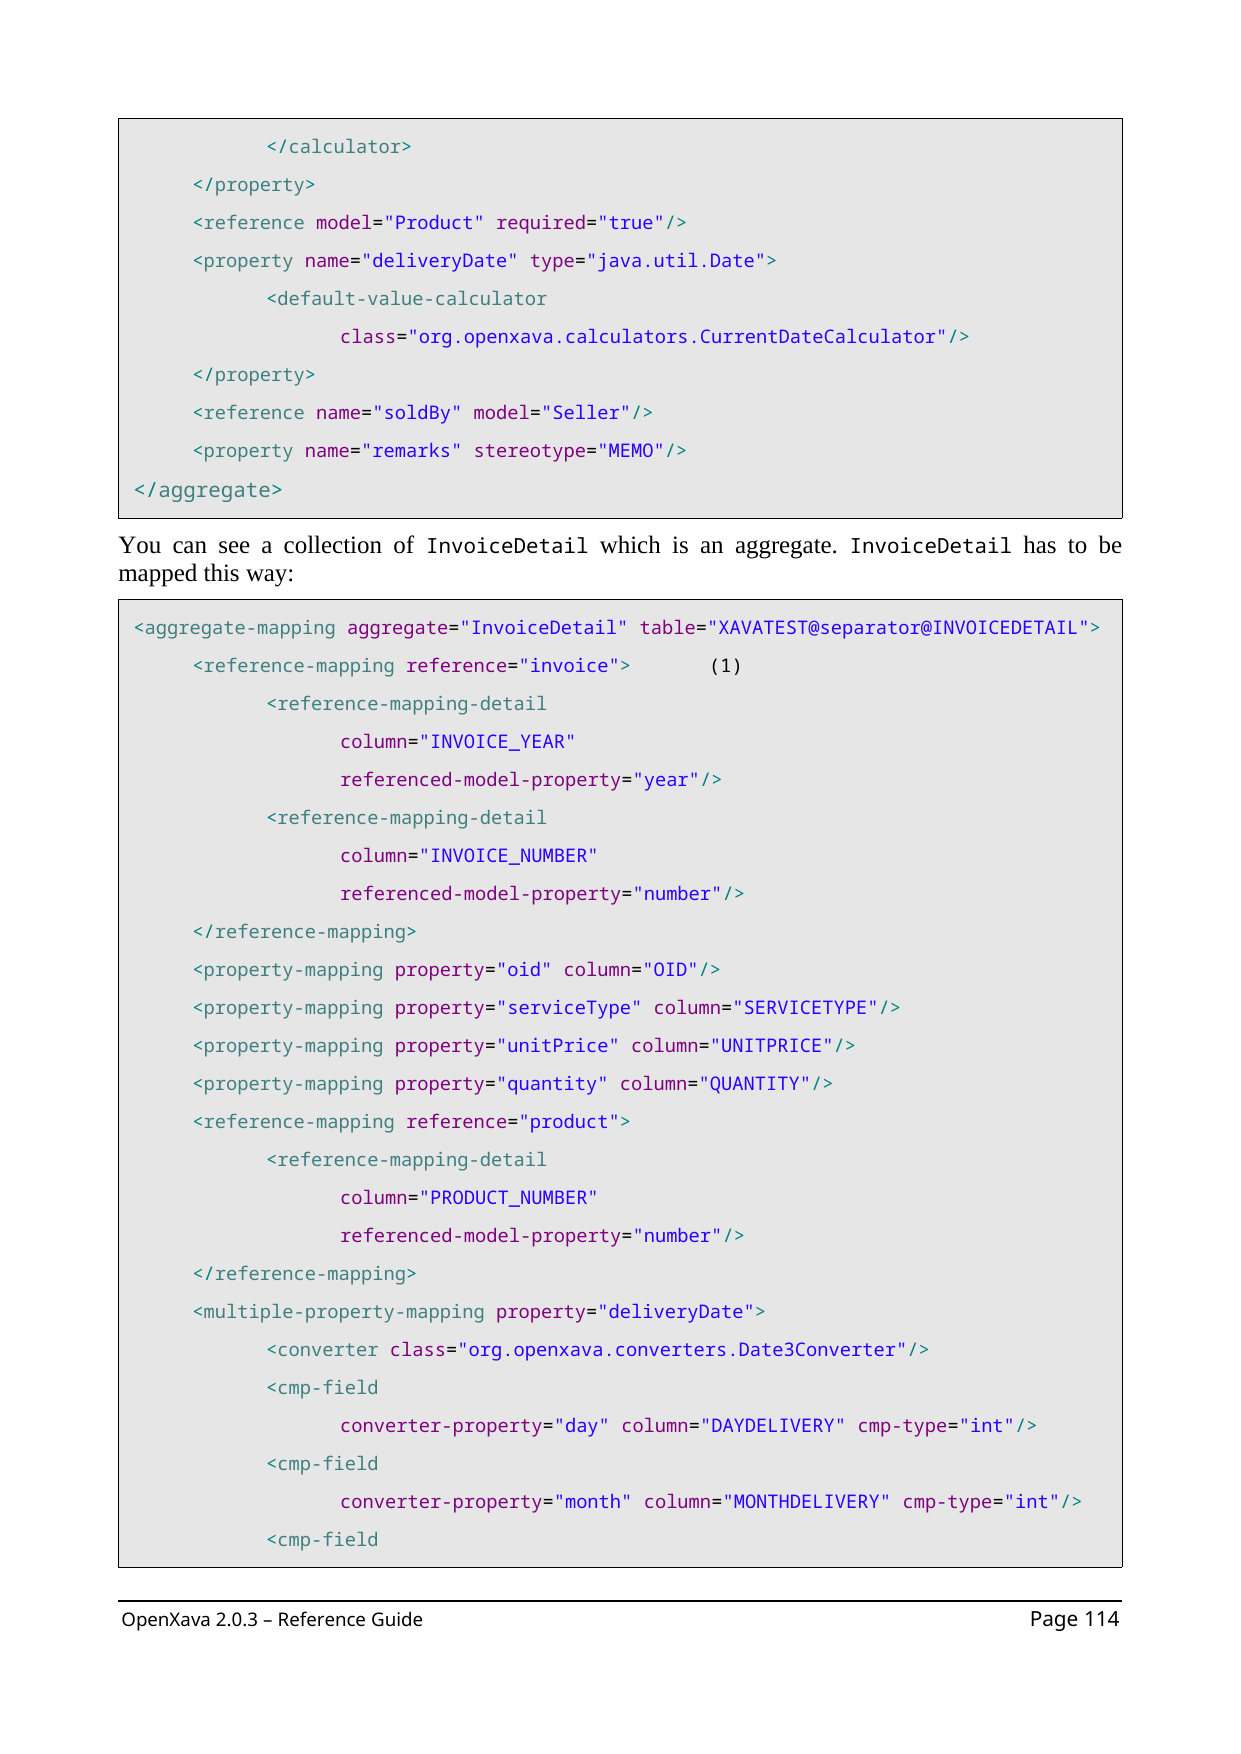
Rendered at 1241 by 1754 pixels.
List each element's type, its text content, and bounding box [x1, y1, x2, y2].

text referenced-model-property="year"/> [119, 751, 1122, 789]
text <property name="remarks" stereotype="MEMO"/> [119, 422, 1122, 460]
text <default-value-calculator [119, 270, 1122, 308]
text <cmp-field [119, 1436, 1122, 1474]
text converter-property="day" column="DAYDELIVERY" cmp-type="int"/> [119, 1398, 1122, 1436]
text <property name="deliveryDate" type="java.util.Date"> [119, 232, 1122, 270]
text <reference-mapping-detail [119, 675, 1122, 713]
text column="PRODUCT_NUMBER" [119, 1169, 1122, 1208]
text <multiple-property-mapping property="deliveryDate"> [119, 1284, 1122, 1322]
text </reference-mapping> [119, 903, 1122, 941]
text <property-mapping property="serviceType" column="SERVICETYPE"/> [119, 979, 1122, 1017]
text <reference-mapping-detail [119, 1132, 1122, 1169]
text <reference-mapping-detail [119, 789, 1122, 827]
text <reference-mapping reference="invoice"> (1) [119, 637, 1122, 675]
text <reference model="Product" required="true"/> [119, 194, 1122, 232]
text <cmp-field [119, 1512, 1122, 1567]
text </aggregate> [119, 460, 1122, 518]
text <reference name="soldBy" model="Seller"/> [119, 384, 1122, 422]
text You can see a collection of InvoiceDetail which is an aggregate. InvoiceDetail has to be mapped this way: [118, 531, 1122, 587]
text converter-property="month" column="MONTHDELIVERY" cmp-type="int"/> [119, 1474, 1122, 1512]
text <cmp-field [119, 1360, 1122, 1398]
text </property> [119, 156, 1122, 194]
text <converter class="org.openxava.converters.Date3Converter"/> [119, 1322, 1122, 1360]
text </property> [119, 346, 1122, 384]
text <property-mapping property="quantity" column="QUANTITY"/> [119, 1056, 1122, 1093]
text </calculator> [119, 119, 1122, 156]
text column="INVOICE_YEAR" [119, 713, 1122, 751]
text <reference-mapping reference="product"> [119, 1093, 1122, 1132]
text referenced-model-property="number"/> [119, 865, 1122, 903]
text <property-mapping property="oid" column="OID"/> [119, 941, 1122, 979]
text column="INVOICE_NUMBER" [119, 827, 1122, 865]
text <aggregate-mapping aggregate="InvoiceDetail" table="XAVATEST@separator@INVOICEDETAIL"> [119, 600, 1122, 637]
text referenced-model-property="number"/> [119, 1208, 1122, 1246]
text class="org.openxava.calculators.CurrentDateCalculator"/> [119, 308, 1122, 346]
text <property-mapping property="unitPrice" column="UNITPRICE"/> [119, 1017, 1122, 1056]
text </reference-mapping> [119, 1246, 1122, 1284]
